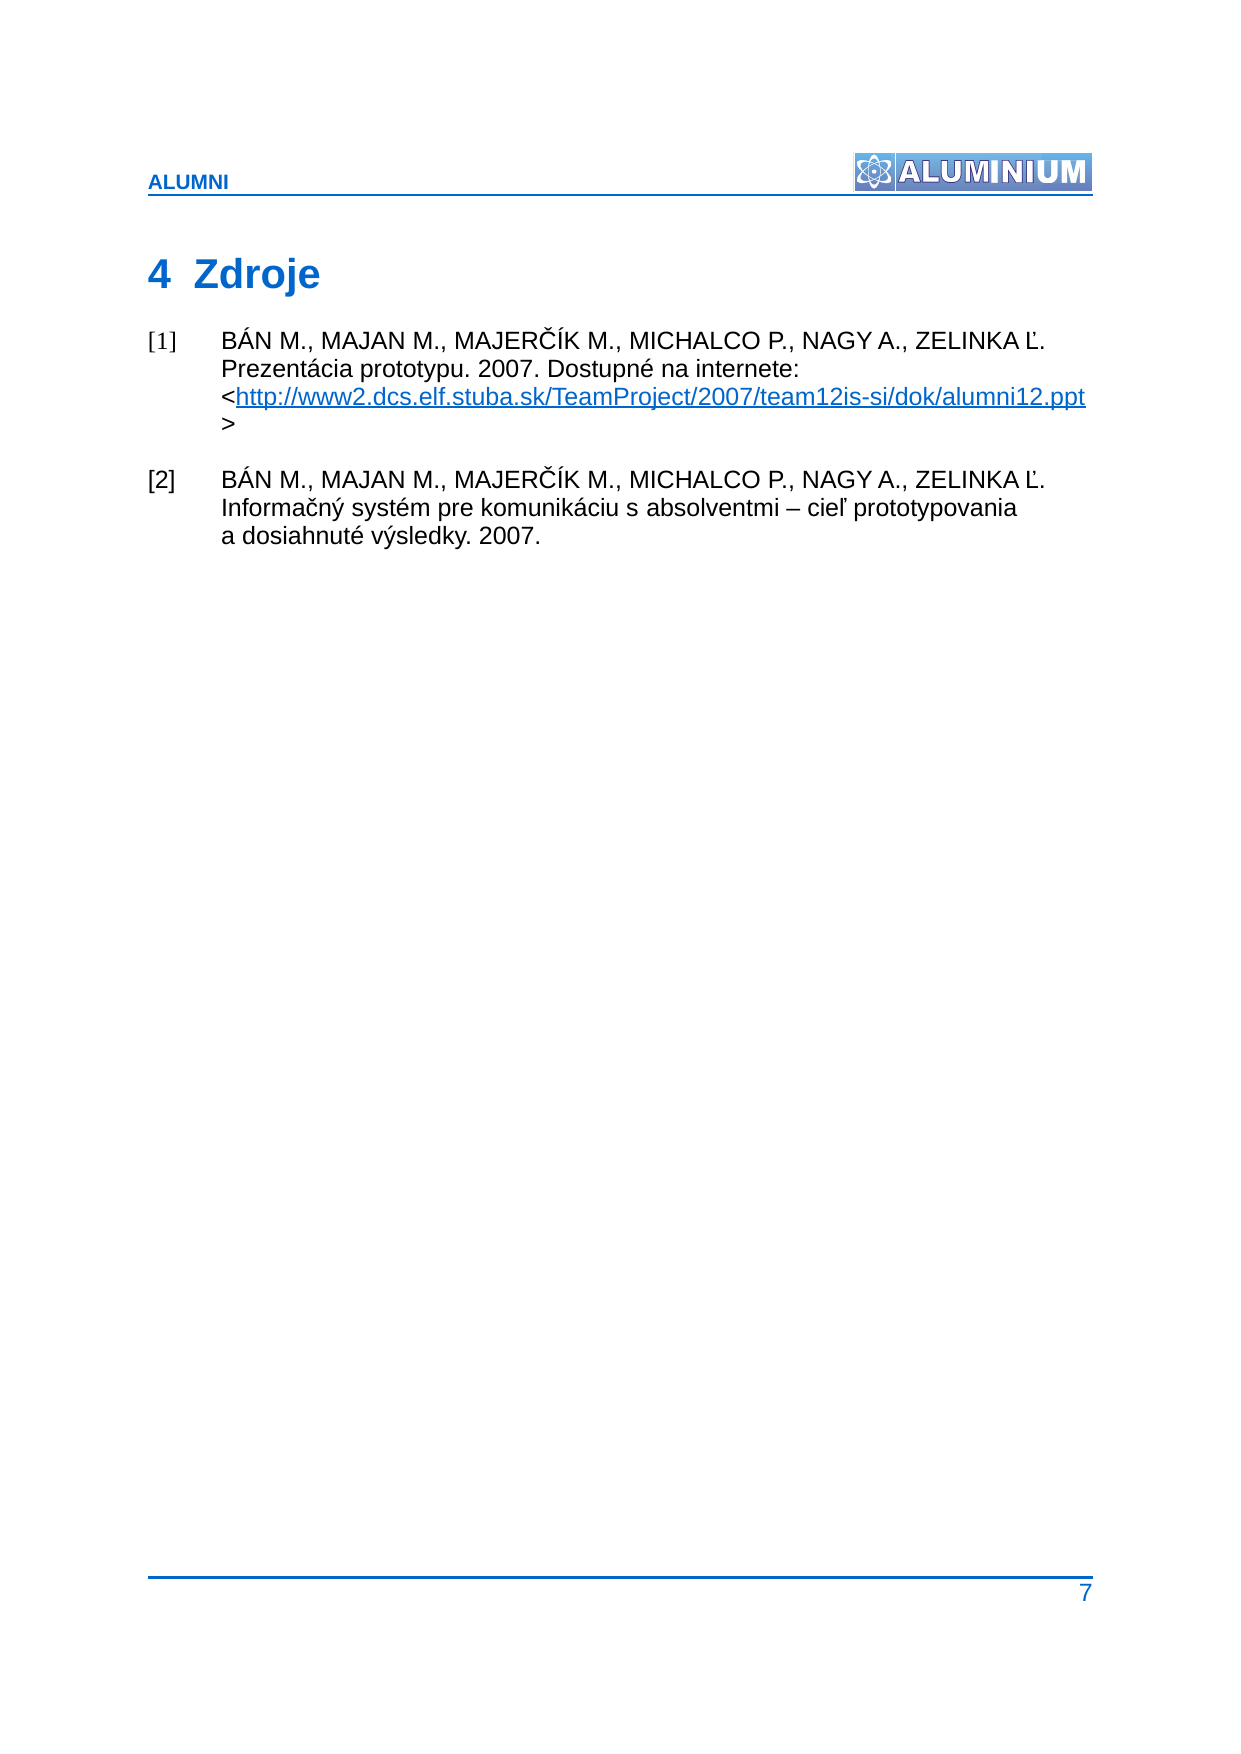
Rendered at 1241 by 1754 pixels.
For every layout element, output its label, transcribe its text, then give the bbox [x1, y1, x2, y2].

list BÁN M., MAJAN M., MAJERČÍK M., MICHALCO P., NAGY A., ZELINKA Ľ. Informačný systém pre komunikáciu s absolventmi – cieľ prototypovania a dosiahnuté výsledky. 2007. [148, 466, 1093, 550]
subtitle Zdroje [148, 250, 1093, 297]
list BÁN M., MAJAN M., MAJERČÍK M., MICHALCO P., NAGY A., ZELINKA Ľ. Prezentácia prototypu. 2007. Dostupné na internete: <http://www2.dcs.elf.stuba.sk/TeamProject/2007/team12is-si/dok/alumni12.ppt> [148, 326, 1093, 438]
